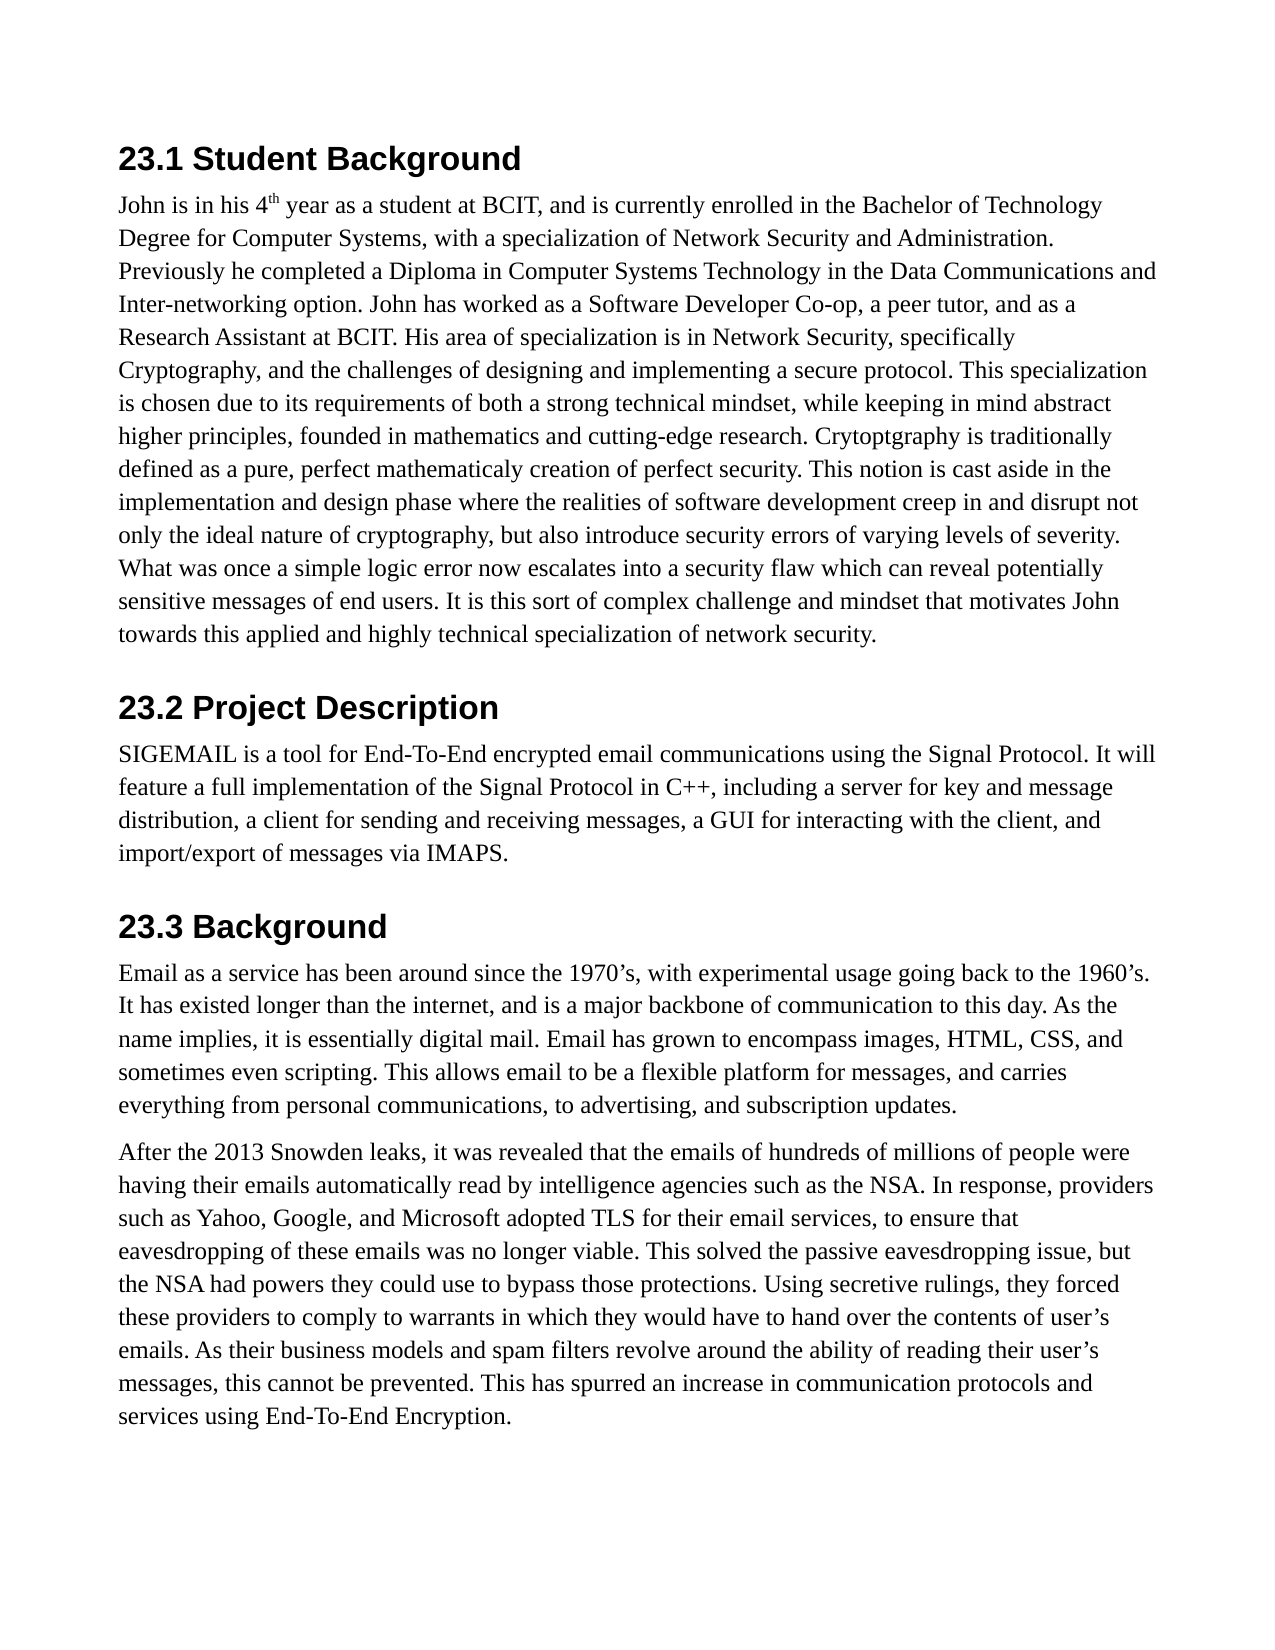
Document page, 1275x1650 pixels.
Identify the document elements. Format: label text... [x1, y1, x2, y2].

text SIGEMAIL is a tool for End-To-End encrypted email communications using the Signal Protocol. It will feature a full implementation of the Signal Protocol in C++, including a server for key and message distribution, a client for sending and receiving messages, a GUI for interacting with the client, and import/export of messages via IMAPS. [118, 739, 1157, 867]
subtitle Background [118, 906, 1157, 945]
subtitle Project Description [118, 688, 1157, 726]
text John is in his 4th year as a student at BCIT, and is currently enrolled in the Bachelor of Technology Degree for Computer Systems, with a specialization of Network Security and Administration. Previously he completed a Diploma in Computer Systems Technology in the Data Communications and Inter-networking option. John has worked as a Software Developer Co-op, a peer tutor, and as a Research Assistant at BCIT. His area of specialization is in Network Security, specifically Cryptography, and the challenges of designing and implementing a secure protocol. This specialization is chosen due to its requirements of both a strong technical mindset, while keeping in mind abstract higher principles, founded in mathematics and cutting-edge research. Crytoptgraphy is traditionally defined as a pure, perfect mathematicaly creation of perfect security. This notion is cast aside in the implementation and design phase where the realities of software development creep in and disrupt not only the ideal nature of cryptography, but also introduce security errors of varying levels of severity. What was once a simple logic error now escalates into a security flaw which can reveal potentially sensitive messages of end users. It is this sort of complex challenge and mindset that motivates John towards this applied and highly technical specialization of network security. [118, 190, 1157, 648]
text After the 2013 Snowden leaks, it was revealed that the emails of hundreds of millions of people were having their emails automatically read by intelligence agencies such as the NSA. In response, providers such as Yahoo, Google, and Microsoft adopted TLS for their email services, to ensure that eavesdropping of these emails was no longer viable. This solved the passive eavesdropping issue, but the NSA had powers they could use to bypass those protections. Using secretive rulings, they forced these providers to comply to warrants in which they would have to hand over the contents of user’s emails. As their business models and spam filters revolve around the ability of reading their user’s messages, this cannot be prevented. This has spurred an increase in communication protocols and services using End-To-End Encryption. [118, 1137, 1157, 1430]
text Email as a service has been around since the 1970’s, with experimental usage going back to the 1960’s. It has existed longer than the internet, and is a major backbone of communication to this day. As the name implies, it is essentially digital mail. Email has grown to encompass images, HTML, CSS, and sometimes even scripting. This allows email to be a flexible platform for messages, and carries everything from personal communications, to advertising, and subscription updates. [118, 958, 1157, 1118]
subtitle Student Background [118, 139, 1157, 178]
